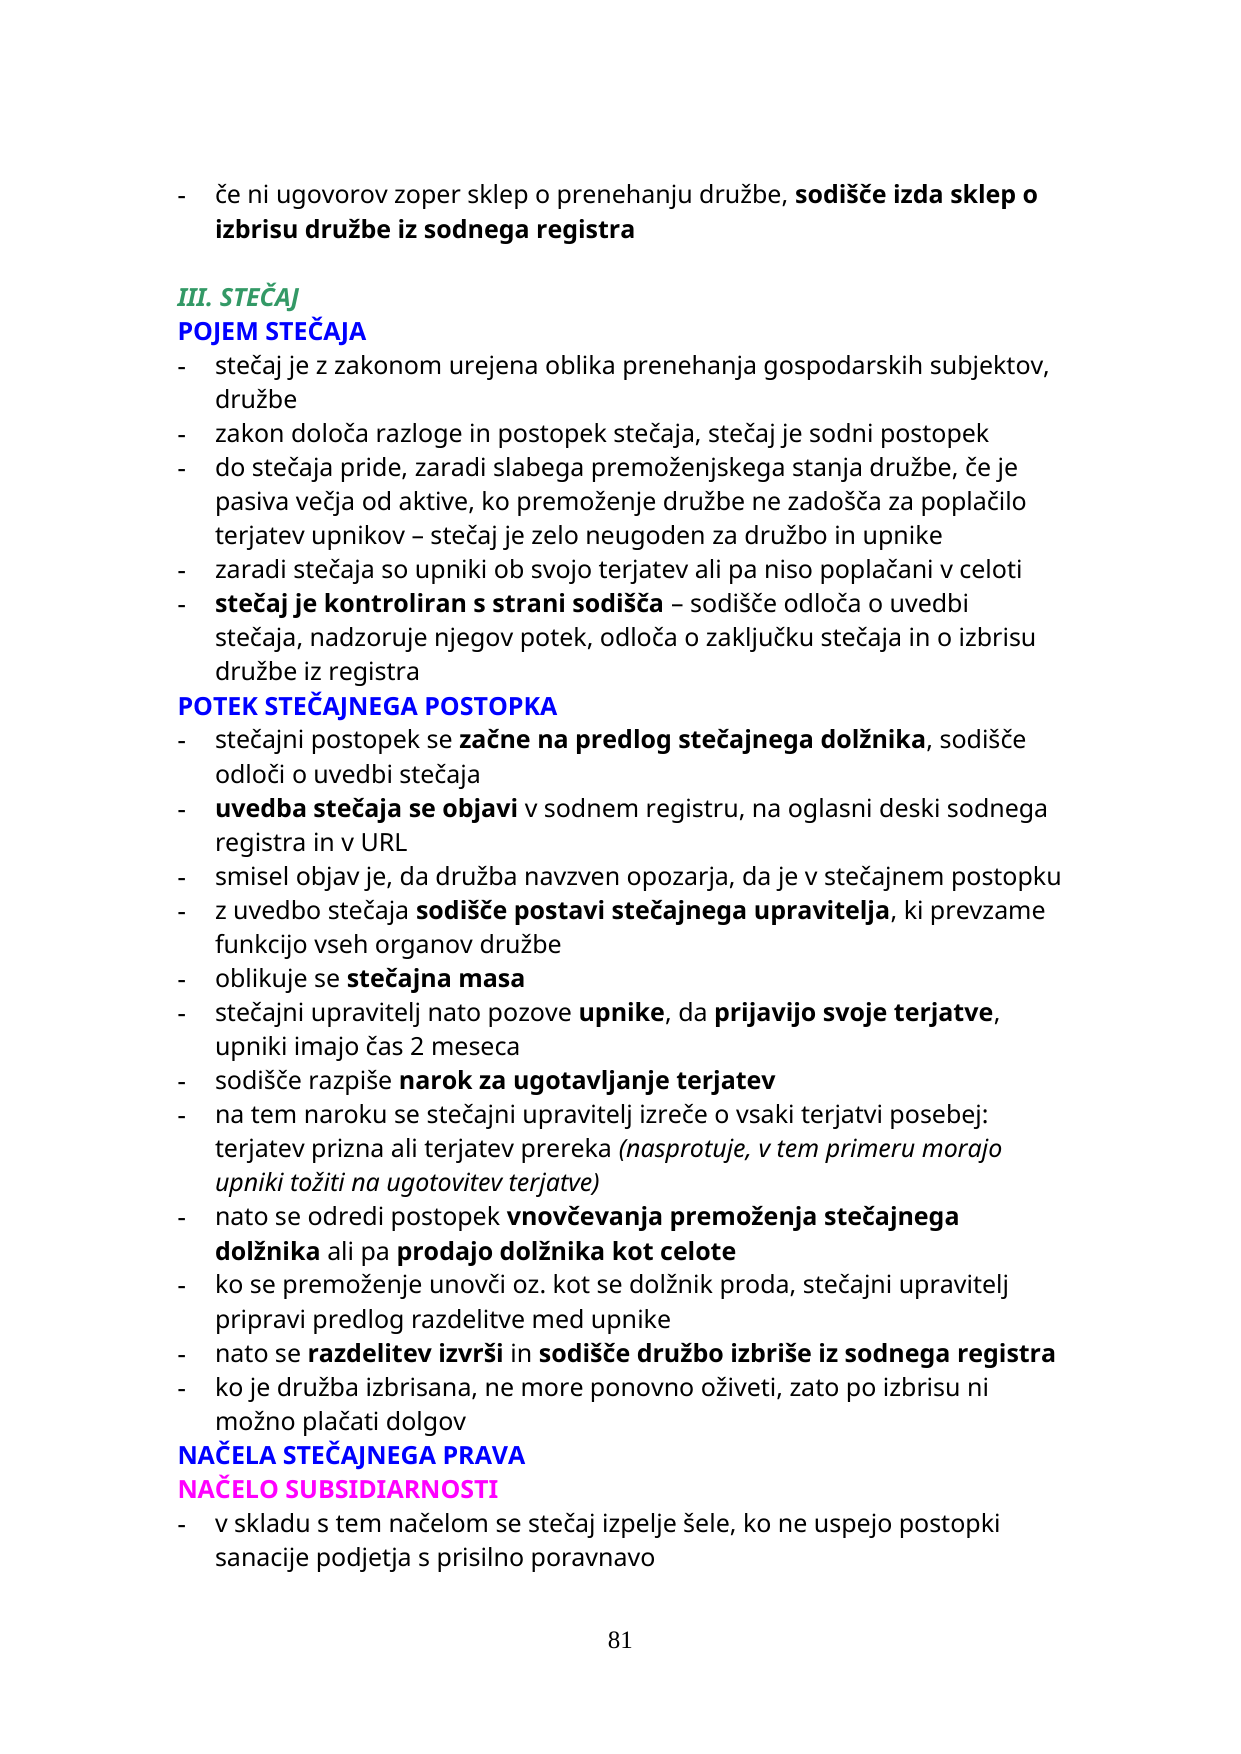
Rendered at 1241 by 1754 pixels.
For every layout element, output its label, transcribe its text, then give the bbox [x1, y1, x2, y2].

list zakon določa razloge in postopek stečaja, stečaj je sodni postopek [177, 416, 1063, 450]
list z uvedbo stečaja sodišče postavi stečajnega upravitelja, ki prevzame funkcijo vseh organov družbe [177, 892, 1063, 961]
subtitle NAČELA STEČAJNEGA PRAVA [177, 1437, 1063, 1472]
list smisel objav je, da družba navzven opozarja, da je v stečajnem postopku [177, 858, 1063, 892]
list stečaj je kontroliran s strani sodišča – sodišče odloča o uvedbi stečaja, nadzoruje njegov potek, odloča o zaključku stečaja in o izbrisu družbe iz registra [177, 586, 1063, 688]
list če ni ugovorov zoper sklep o prenehanju družbe, sodišče izda sklep o izbrisu družbe iz sodnega registra [177, 177, 1063, 245]
list nato se odredi postopek vnovčevanja premoženja stečajnega dolžnika ali pa prodajo dolžnika kot celote [177, 1199, 1063, 1267]
list ko se premoženje unovči oz. kot se dolžnik proda, stečajni upravitelj pripravi predlog razdelitve med upnike [177, 1267, 1063, 1335]
list stečajni upravitelj nato pozove upnike, da prijavijo svoje terjatve, upniki imajo čas 2 meseca [177, 995, 1063, 1063]
list na tem naroku se stečajni upravitelj izreče o vsaki terjatvi posebej: terjatev prizna ali terjatev prereka (nasprotuje, v tem primeru morajo upniki tožiti na ugotovitev terjatve) [177, 1097, 1063, 1199]
list ko je družba izbrisana, ne more ponovno oživeti, zato po izbrisu ni možno plačati dolgov [177, 1369, 1063, 1437]
list zaradi stečaja so upniki ob svojo terjatev ali pa niso poplačani v celoti [177, 552, 1063, 586]
list stečajni postopek se začne na predlog stečajnega dolžnika, sodišče odloči o uvedbi stečaja [177, 722, 1063, 790]
list uvedba stečaja se objavi v sodnem registru, na oglasni deski sodnega registra in v URL [177, 790, 1063, 858]
list do stečaja pride, zaradi slabega premoženjskega stanja družbe, če je pasiva večja od aktive, ko premoženje družbe ne zadošča za poplačilo terjatev upnikov – stečaj je zelo neugoden za družbo in upnike [177, 450, 1063, 552]
subtitle III. STEČAJ [177, 279, 1063, 313]
list v skladu s tem načelom se stečaj izpelje šele, ko ne uspejo postopki sanacije podjetja s prisilno poravnavo [177, 1506, 1063, 1574]
subtitle NAČELO SUBSIDIARNOSTI [177, 1472, 1063, 1506]
list sodišče razpiše narok za ugotavljanje terjatev [177, 1063, 1063, 1097]
list stečaj je z zakonom urejena oblika prenehanja gospodarskih subjektov, družbe [177, 347, 1063, 416]
list oblikuje se stečajna masa [177, 961, 1063, 995]
subtitle POJEM STEČAJA [177, 313, 1063, 347]
list nato se razdelitev izvrši in sodišče družbo izbriše iz sodnega registra [177, 1335, 1063, 1369]
subtitle POTEK STEČAJNEGA POSTOPKA [177, 688, 1063, 722]
